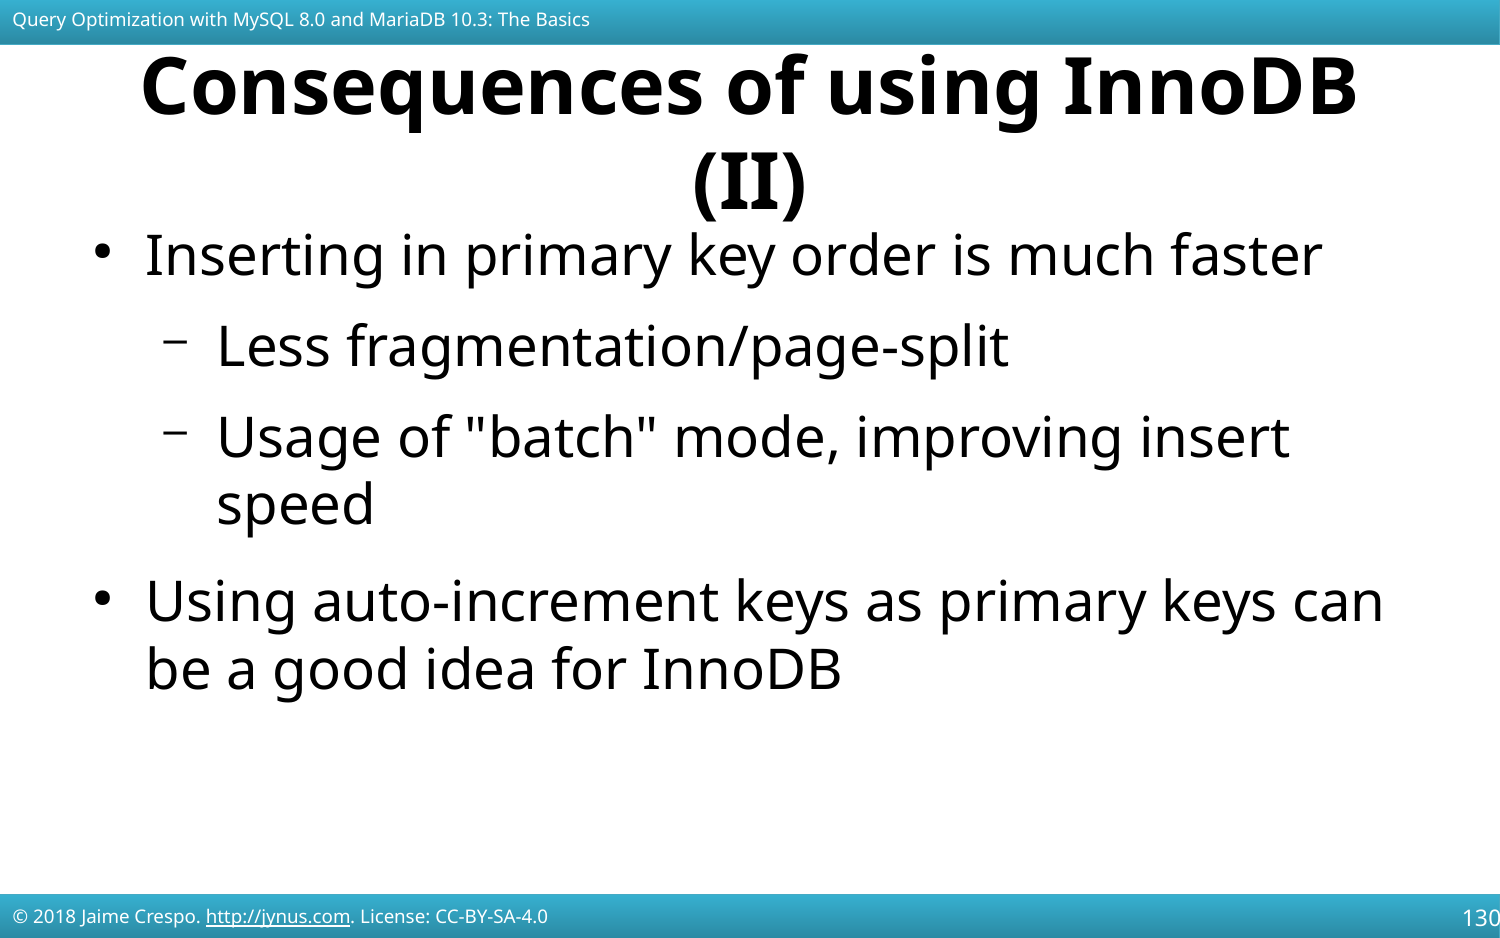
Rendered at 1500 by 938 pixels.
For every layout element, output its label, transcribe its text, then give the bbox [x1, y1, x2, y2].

slide_number [1389, 896, 1490, 935]
list Inserting in primary key order is much faster Less fragmentation/page-split Usage of "batch" mode, improving insert speed Using auto-increment keys as primary keys can be a good idea for InnoDB [75, 218, 1425, 876]
title Consequences of using InnoDB (II) [75, 41, 1425, 218]
